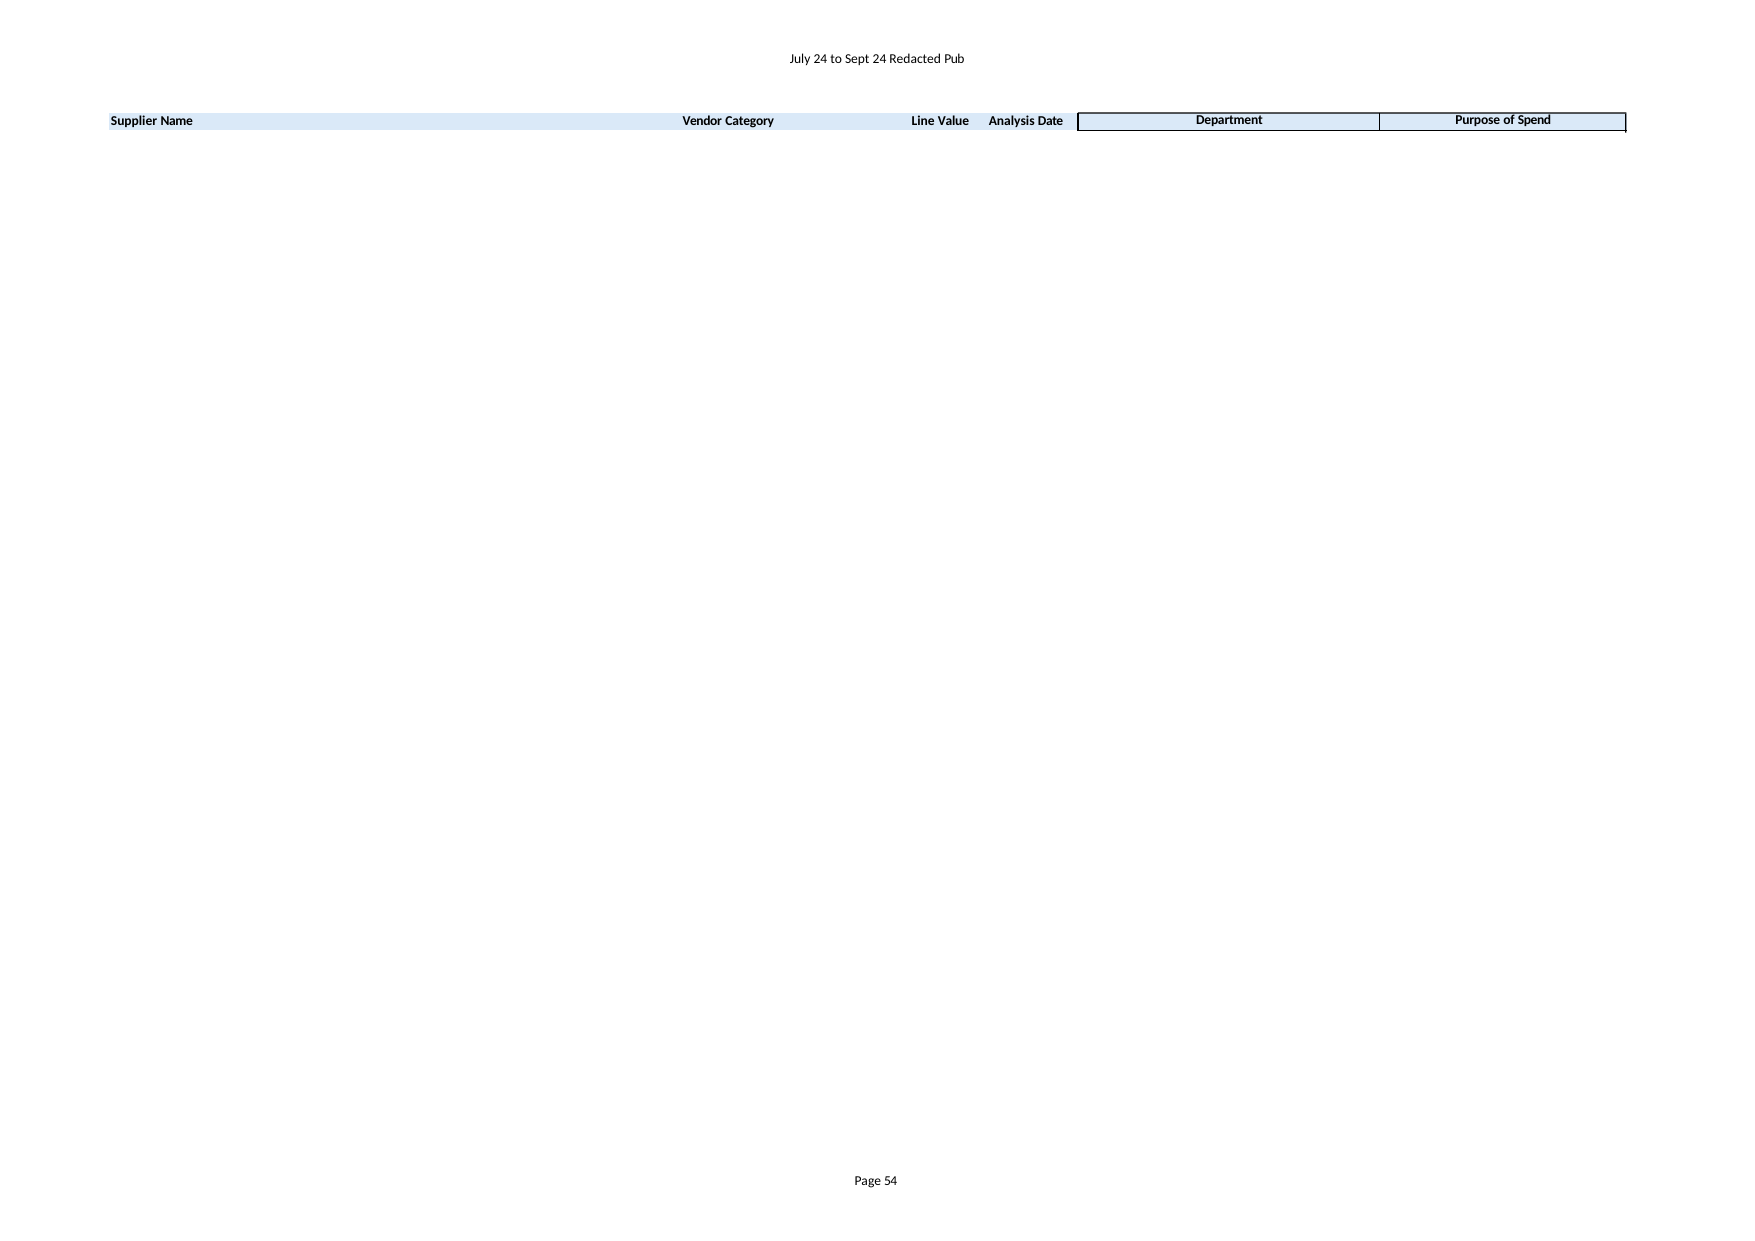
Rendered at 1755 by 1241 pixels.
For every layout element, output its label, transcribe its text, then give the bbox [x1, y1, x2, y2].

table_header Department [1079, 114, 1379, 130]
table_header Vendor Category [496, 113, 885, 130]
table_header Analysis Date [978, 113, 1077, 130]
table_header Purpose of Spend [1380, 114, 1625, 130]
table_header Line Value [885, 113, 978, 130]
table_header Supplier Name [109, 113, 496, 130]
